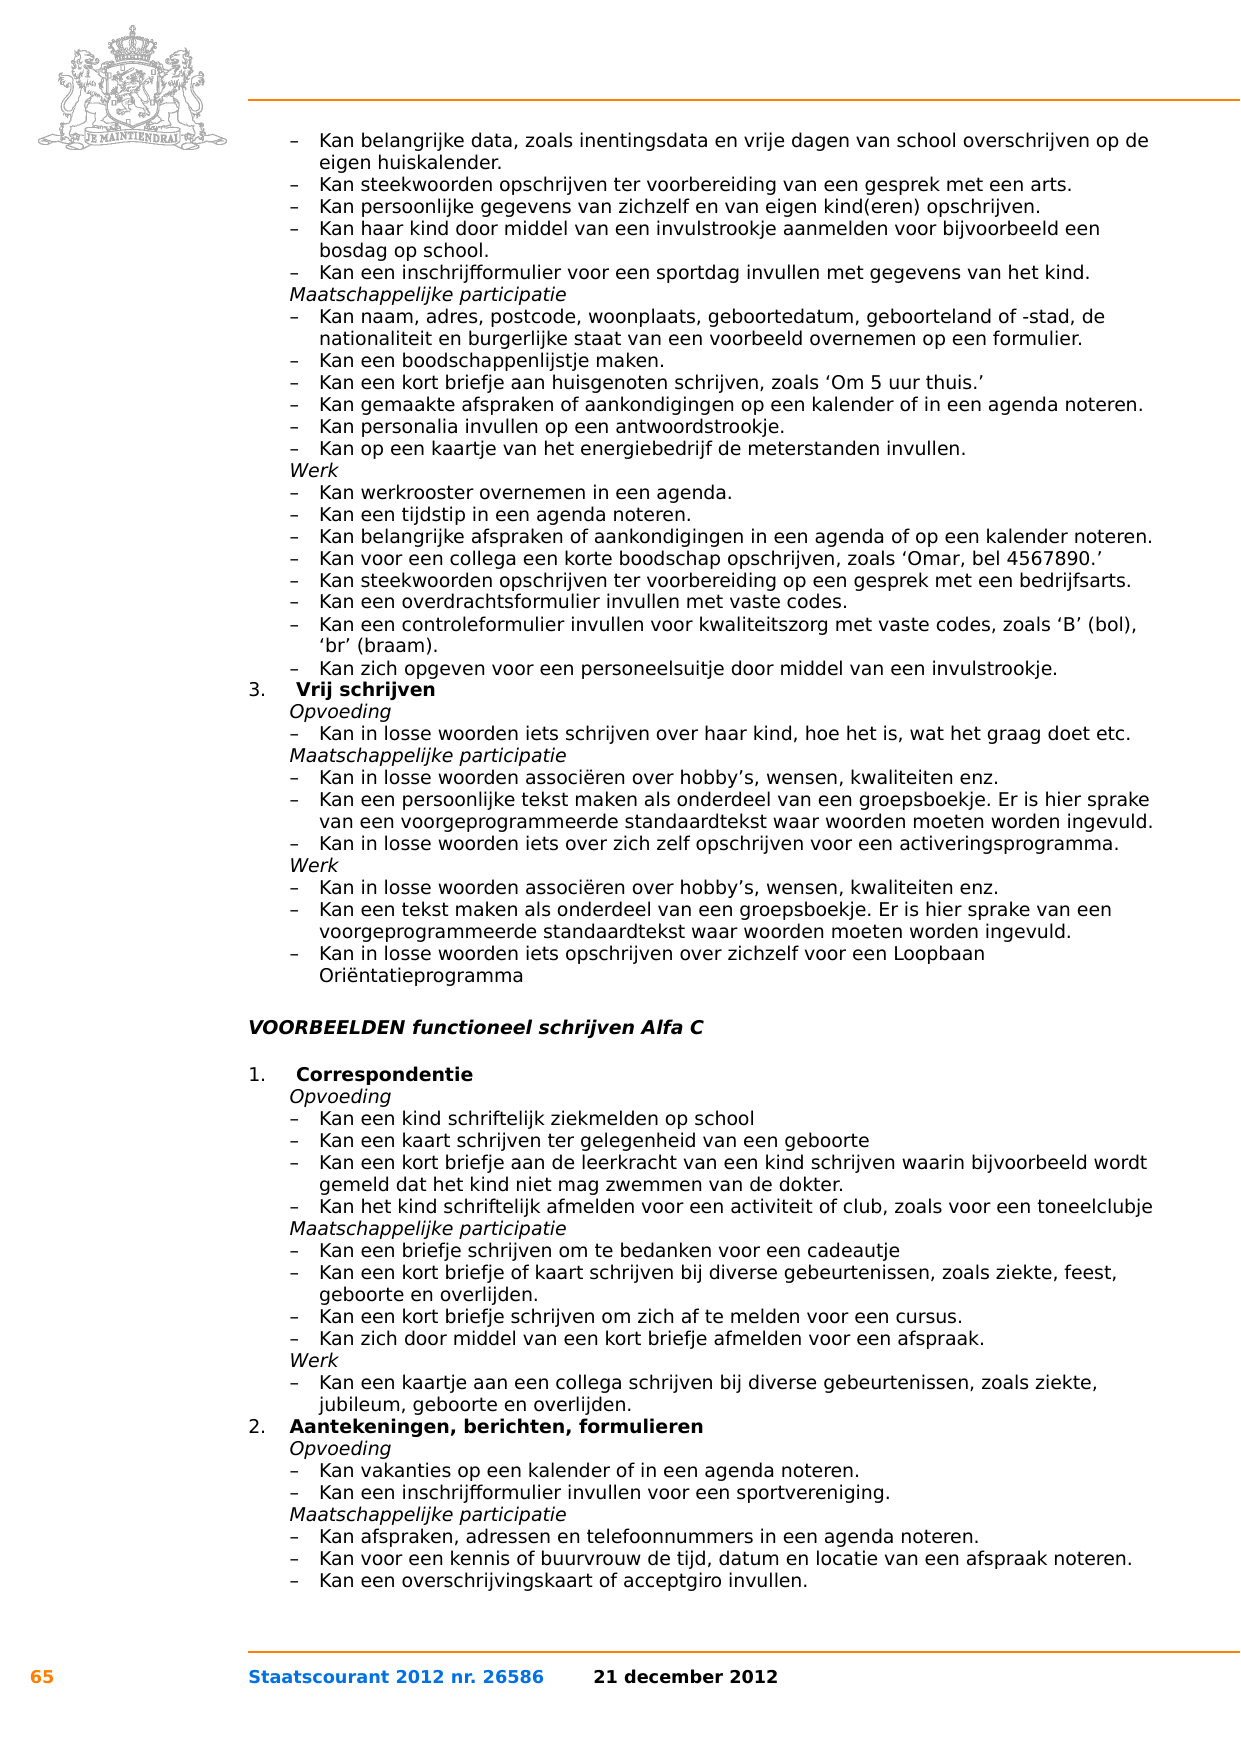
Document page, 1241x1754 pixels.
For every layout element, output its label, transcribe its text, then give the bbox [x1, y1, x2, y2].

text 3. Vrij schrijven [248, 679, 1163, 701]
text – Kan vakanties op een kalender of in een agenda noteren. [289, 1460, 1163, 1482]
text – Kan werkrooster overnemen in een agenda. [289, 482, 1163, 503]
text Werk [289, 1350, 1163, 1372]
text Opvoeding [289, 1438, 1163, 1460]
text – Kan gemaakte afspraken of aankondigingen op een kalender of in een agenda noteren. [289, 394, 1163, 416]
text – Kan een kort briefje aan huisgenoten schrijven, zoals ‘Om 5 uur thuis.’ [289, 372, 1163, 394]
text – Kan op een kaartje van het energiebedrijf de meterstanden invullen. [289, 438, 1163, 459]
text – Kan belangrijke afspraken of aankondigingen in een agenda of op een kalender noteren. [289, 526, 1163, 547]
text – Kan een kaartje aan een collega schrijven bij diverse gebeurtenissen, zoals ziekte, jubileum, geboorte en overlijden. [289, 1372, 1163, 1416]
text Opvoeding [289, 1086, 1163, 1108]
text – Kan in losse woorden iets over zich zelf opschrijven voor een activeringsprogramma. [289, 833, 1163, 855]
text – Kan naam, adres, postcode, woonplaats, geboortedatum, geboorteland of -stad, de nationaliteit en burgerlijke staat van een voorbeeld overnemen op een formulier. [289, 306, 1163, 350]
text – Kan een overdrachtsformulier invullen met vaste codes. [289, 591, 1163, 613]
text – Kan steekwoorden opschrijven ter voorbereiding van een gesprek met een arts. [289, 174, 1163, 196]
text – Kan een kaart schrijven ter gelegenheid van een geboorte [289, 1130, 1163, 1152]
text – Kan een kort briefje schrijven om zich af te melden voor een cursus. [289, 1306, 1163, 1328]
text Maatschappelijke participatie [289, 284, 1163, 306]
text – Kan een inschrijfformulier invullen voor een sportvereniging. [289, 1482, 1163, 1504]
text – Kan een persoonlijke tekst maken als onderdeel van een groepsboekje. Er is hier sprake van een voorgeprogrammeerde standaardtekst waar woorden moeten worden ingevuld. [289, 789, 1163, 833]
text – Kan personalia invullen op een antwoordstrookje. [289, 416, 1163, 438]
text – Kan een inschrijfformulier voor een sportdag invullen met gegevens van het kind. [289, 262, 1163, 284]
text – Kan een boodschappenlijstje maken. [289, 350, 1163, 372]
text – Kan zich door middel van een kort briefje afmelden voor een afspraak. [289, 1328, 1163, 1350]
text 2. Aantekeningen, berichten, formulieren [248, 1416, 1163, 1438]
text – Kan het kind schriftelijk afmelden voor een activiteit of club, zoals voor een toneelclubje [289, 1196, 1163, 1218]
text – Kan in losse woorden iets schrijven over haar kind, hoe het is, wat het graag doet etc. [289, 723, 1163, 745]
text – Kan in losse woorden iets opschrijven over zichzelf voor een Loopbaan Oriëntatieprogramma [289, 943, 1163, 987]
text – Kan steekwoorden opschrijven ter voorbereiding op een gesprek met een bedrijfsarts. [289, 569, 1163, 591]
text Werk [289, 459, 1163, 482]
text Maatschappelijke participatie [289, 1504, 1163, 1526]
text – Kan voor een collega een korte boodschap opschrijven, zoals ‘Omar, bel 4567890.’ [289, 547, 1163, 569]
text – Kan afspraken, adressen en telefoonnummers in een agenda noteren. [289, 1526, 1163, 1548]
text 1. Correspondentie [248, 1064, 1163, 1086]
text – Kan voor een kennis of buurvrouw de tijd, datum en locatie van een afspraak noteren. [289, 1548, 1163, 1569]
text – Kan persoonlijke gegevens van zichzelf en van eigen kind(eren) opschrijven. [289, 196, 1163, 218]
text – Kan een briefje schrijven om te bedanken voor een cadeautje [289, 1240, 1163, 1262]
text – Kan in losse woorden associëren over hobby’s, wensen, kwaliteiten enz. [289, 877, 1163, 899]
picture [38, 25, 227, 150]
text – Kan belangrijke data, zoals inentingsdata en vrije dagen van school overschrijven op de eigen huiskalender. [289, 130, 1163, 174]
text – Kan een kind schriftelijk ziekmelden op school [289, 1108, 1163, 1130]
text – Kan zich opgeven voor een personeelsuitje door middel van een invulstrookje. [289, 657, 1163, 679]
text Maatschappelijke participatie [289, 1218, 1163, 1240]
text – Kan in losse woorden associëren over hobby’s, wensen, kwaliteiten enz. [289, 767, 1163, 789]
text – Kan een controleformulier invullen voor kwaliteitszorg met vaste codes, zoals ‘B’ (bol), ‘br’ (braam). [289, 613, 1163, 657]
text – Kan een kort briefje of kaart schrijven bij diverse gebeurtenissen, zoals ziekte, feest, geboorte en overlijden. [289, 1262, 1163, 1306]
text – Kan haar kind door middel van een invulstrookje aanmelden voor bijvoorbeeld een bosdag op school. [289, 218, 1163, 262]
text – Kan een tijdstip in een agenda noteren. [289, 503, 1163, 526]
text Werk [289, 855, 1163, 877]
subtitle VOORBEELDEN functioneel schrijven Alfa C [248, 1017, 1163, 1039]
text Opvoeding [289, 701, 1163, 723]
text – Kan een kort briefje aan de leerkracht van een kind schrijven waarin bijvoorbeeld wordt gemeld dat het kind niet mag zwemmen van de dokter. [289, 1152, 1163, 1196]
text – Kan een overschrijvingskaart of acceptgiro invullen. [289, 1569, 1163, 1592]
text – Kan een tekst maken als onderdeel van een groepsboekje. Er is hier sprake van een voorgeprogrammeerde standaardtekst waar woorden moeten worden ingevuld. [289, 899, 1163, 943]
text Maatschappelijke participatie [289, 745, 1163, 767]
